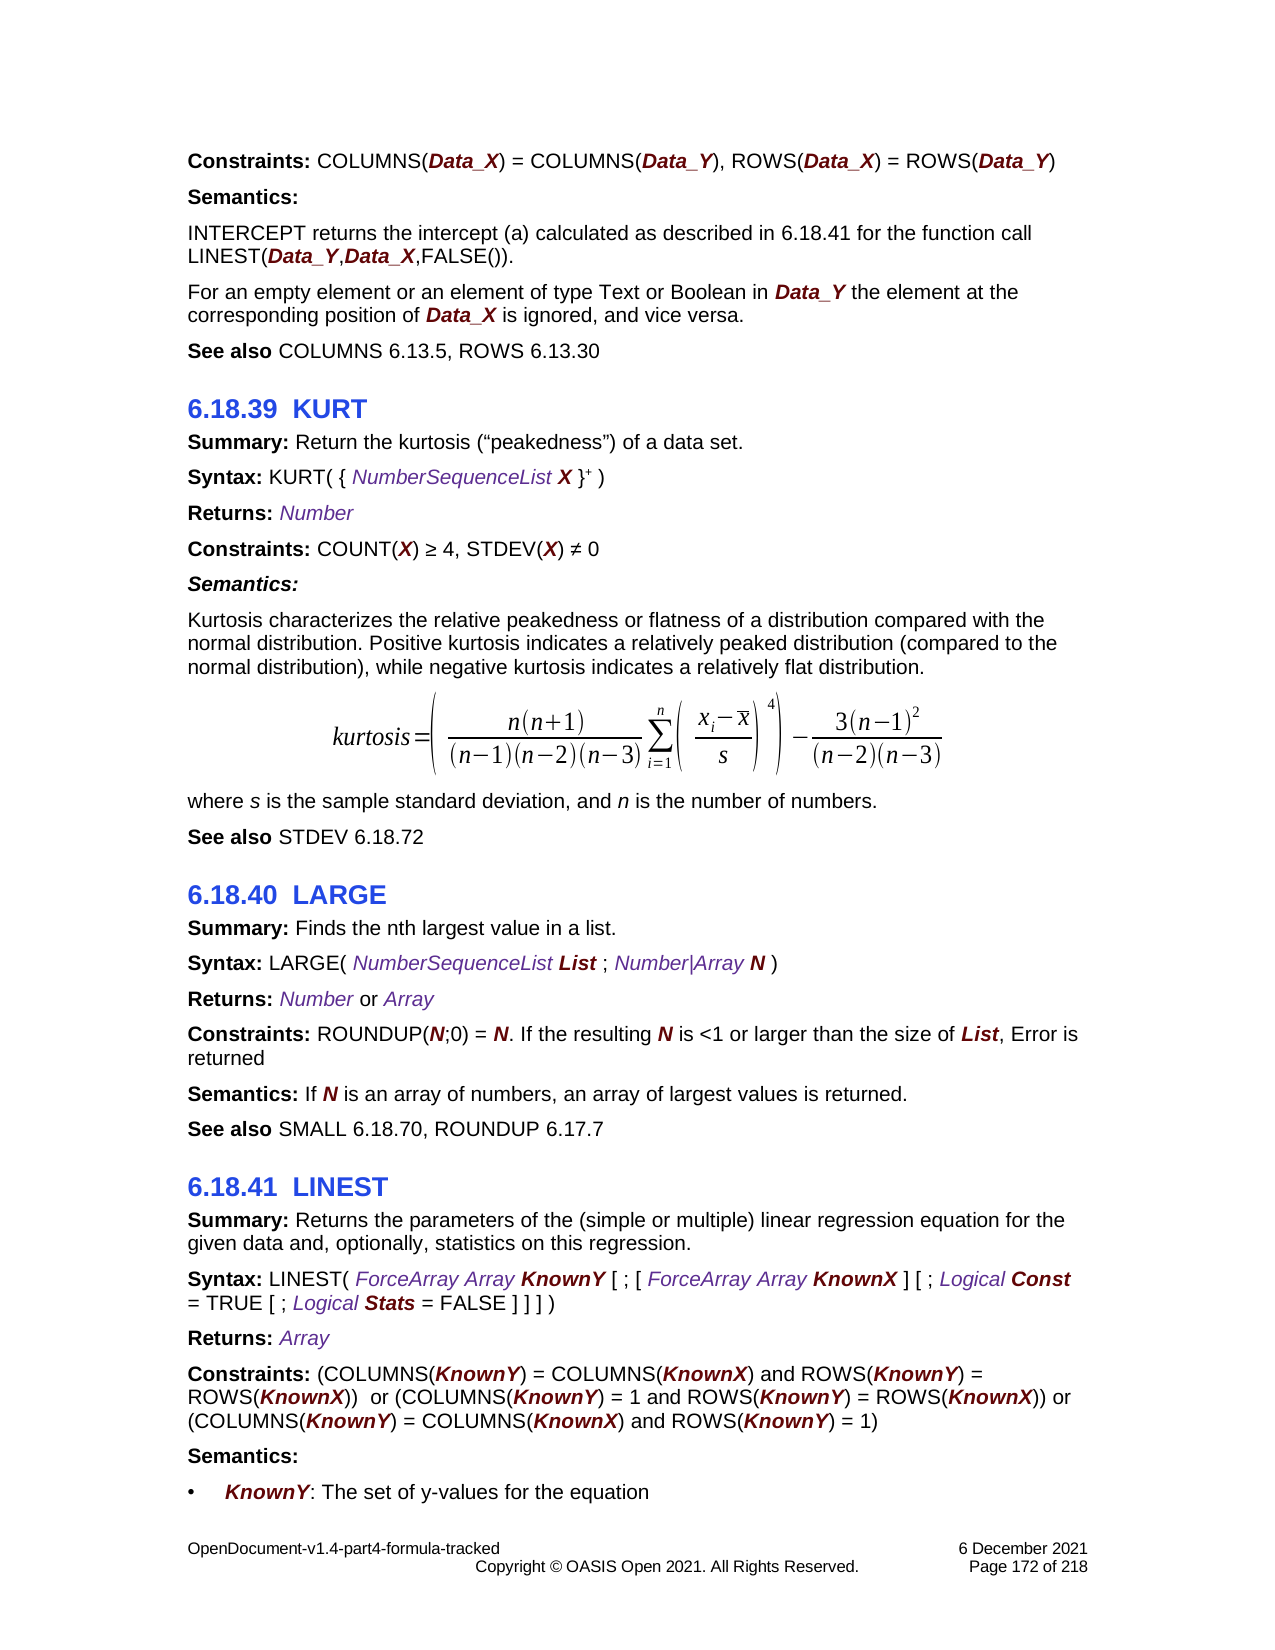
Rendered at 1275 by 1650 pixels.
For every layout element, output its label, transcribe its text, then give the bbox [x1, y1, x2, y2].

text Constraints: ROUNDUP(N;0) = N. If the resulting N is <1 or larger than the size of List, Error is returned [187, 1023, 1088, 1070]
text Semantics: If N is an array of numbers, an array of largest values is returned. [187, 1082, 1088, 1106]
subtitle LINEST [187, 1172, 1088, 1202]
text Syntax: LARGE( NumberSequenceList List ; Number|Array N ) [187, 952, 1088, 975]
text See also SMALL 6.18.70, ROUNDUP 6.17.7 [187, 1118, 1088, 1141]
text INTERCEPT returns the intercept (a) calculated as described in 6.18.41 for the function call LINEST(Data_Y,Data_X,FALSE()). [187, 221, 1088, 268]
list KnownY: The set of y-values for the equation [187, 1481, 1088, 1504]
subtitle KURT [187, 394, 1088, 424]
text See also COLUMNS 6.13.5, ROWS 6.13.30 [187, 339, 1088, 363]
text Summary: Returns the parameters of the (simple or multiple) linear regression equation for the given data and, optionally, statistics on this regression. [187, 1208, 1088, 1255]
text For an empty element or an element of type Text or Boolean in Data_Y the element at the corresponding position of Data_X is ignored, and vice versa. [187, 280, 1088, 327]
text Constraints: (COLUMNS(KnownY) = COLUMNS(KnownX) and ROWS(KnownY) = ROWS(KnownX)) or (COLUMNS(KnownY) = 1 and ROWS(KnownY) = ROWS(KnownX)) or (COLUMNS(KnownY) = COLUMNS(KnownX) and ROWS(KnownY) = 1) [187, 1362, 1088, 1433]
text Returns: Array [187, 1327, 1088, 1350]
text Semantics: [187, 573, 1088, 596]
text Semantics: [187, 1445, 1088, 1468]
text Semantics: [187, 186, 1088, 209]
text Returns: Number or Array [187, 987, 1088, 1011]
text Returns: Number [187, 501, 1088, 525]
text Summary: Finds the nth largest value in a list. [187, 916, 1088, 939]
text where s is the sample standard deviation, and n is the number of numbers. [187, 790, 1088, 813]
text Kurtosis characterizes the relative peakedness or flatness of a distribution compared with the normal distribution. Positive kurtosis indicates a relatively peaked distribution (compared to the normal distribution), while negative kurtosis indicates a relatively flat distribution. [187, 608, 1088, 679]
text Summary: Return the kurtosis (“peakedness”) of a data set. [187, 430, 1088, 454]
text See also STDEV 6.18.72 [187, 825, 1088, 849]
text Constraints: COLUMNS(Data_X) = COLUMNS(Data_Y), ROWS(Data_X) = ROWS(Data_Y) [187, 150, 1088, 173]
subtitle LARGE [187, 880, 1088, 910]
text Constraints: COUNT(X) ≥ 4, STDEV(X) ≠ 0 [187, 537, 1088, 561]
text Syntax: LINEST( ForceArray Array KnownY [ ; [ ForceArray Array KnownX ] [ ; Logical Const = TRUE [ ; Logical Stats = FALSE ] ] ] ) [187, 1267, 1088, 1314]
text Syntax: KURT( { NumberSequenceList X }+ ) [187, 466, 1088, 489]
